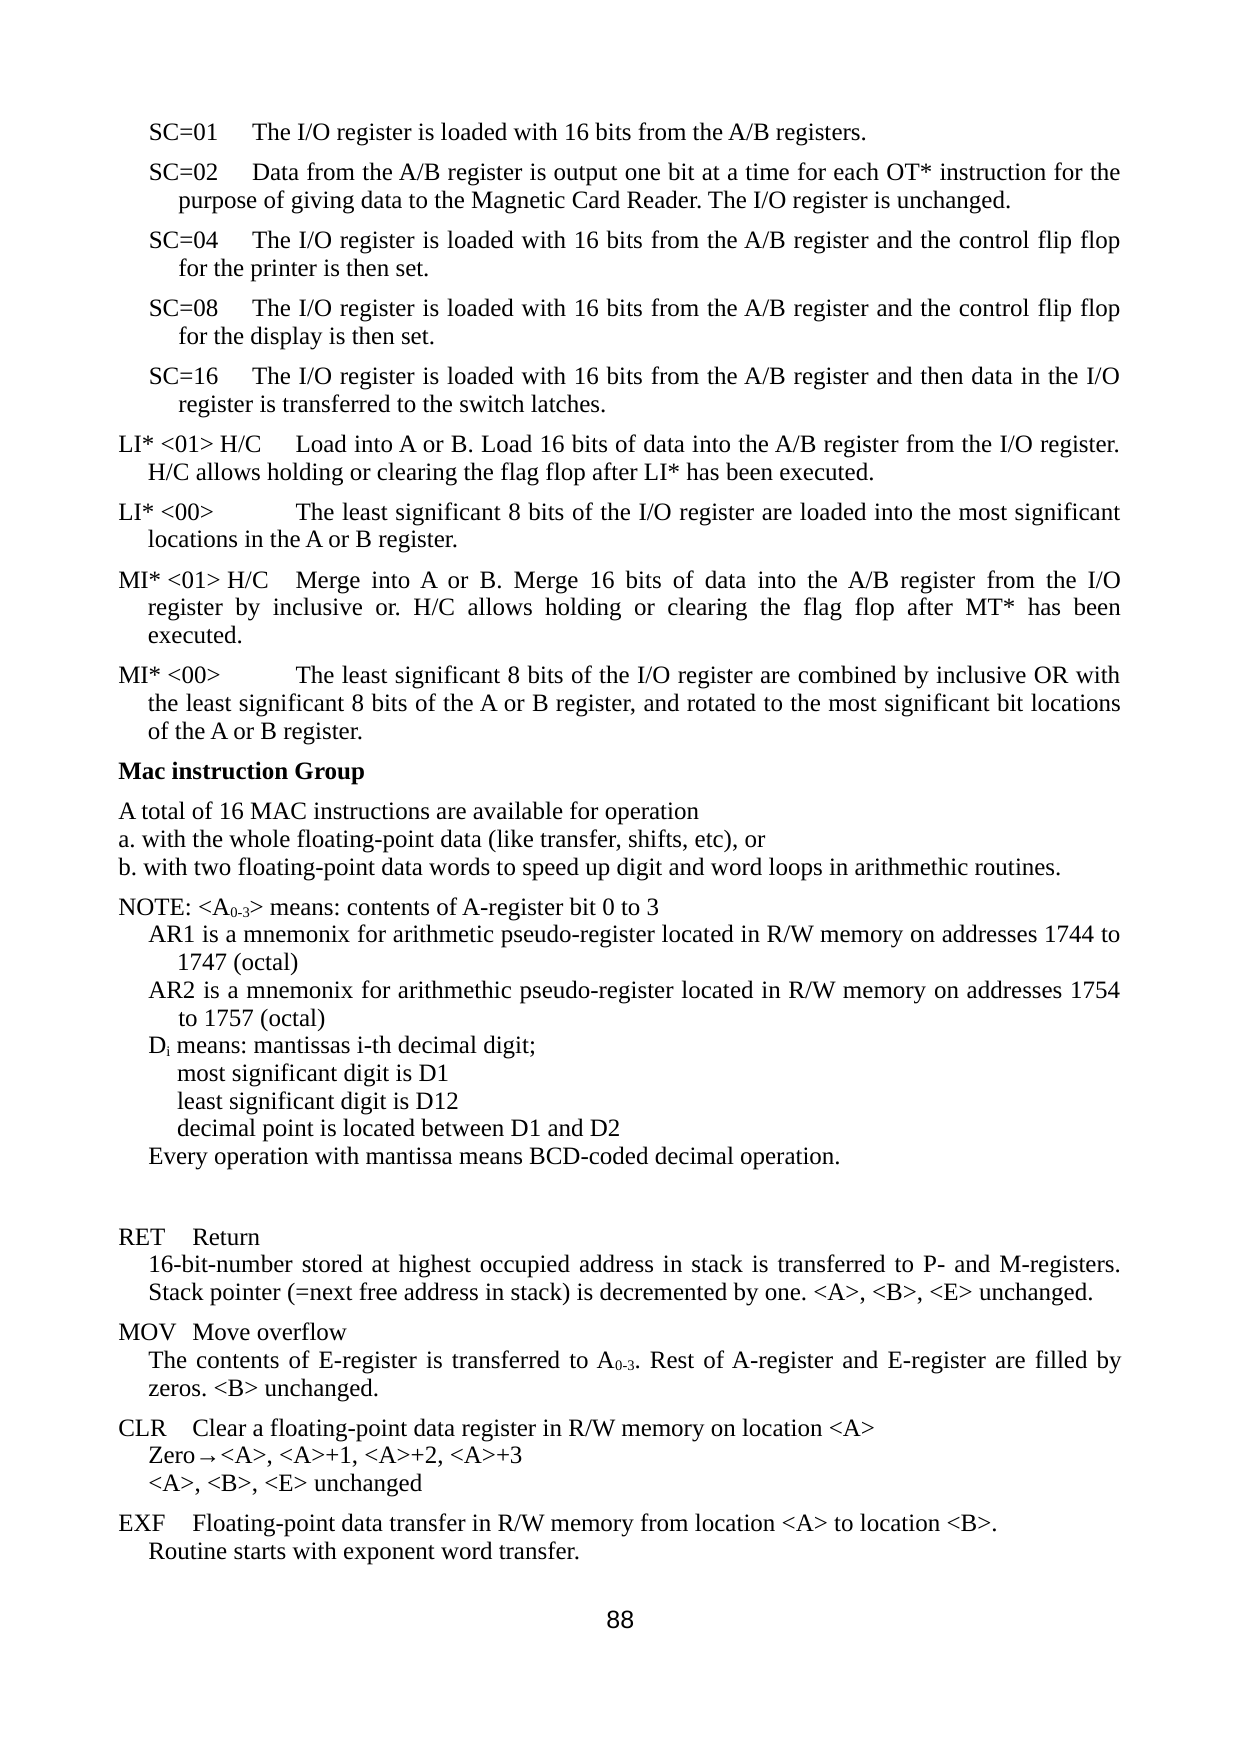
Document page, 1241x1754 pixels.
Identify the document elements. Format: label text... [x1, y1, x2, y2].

text CLR Clear a floating-point data register in R/W memory on location <A> [118, 1414, 1122, 1442]
text AR2 is a mnemonix for arithmethic pseudo-register located in R/W memory on addresses 1754 to 1757 (octal) [148, 976, 1122, 1031]
text A total of 16 MAC instructions are available for operation [118, 797, 1122, 825]
text RET Return [118, 1223, 1122, 1250]
text least significant digit is D12 [177, 1087, 1122, 1114]
text SC=02 Data from the A/B register is output one bit at a time for each OT* instruction for the purpose of giving data to the Magnetic Card Reader. The I/O register is unchanged. [148, 158, 1122, 214]
text SC=01 The I/O register is loaded with 16 bits from the A/B registers. [148, 118, 1122, 146]
text Zero→<A>, <A>+1, <A>+2, <A>+3 [148, 1442, 1122, 1469]
text a. with the whole floating-point data (like transfer, shifts, etc), or [118, 825, 1122, 853]
text Every operation with mantissa means BCD-coded decimal operation. [148, 1142, 1122, 1170]
text MOV Move overflow [118, 1318, 1122, 1346]
text EXF Floating-point data transfer in R/W memory from location <A> to location <B>. [118, 1509, 1122, 1537]
text SC=04 The I/O register is loaded with 16 bits from the A/B register and the control flip flop for the printer is then set. [148, 226, 1122, 282]
text NOTE: <A0-3> means: contents of A-register bit 0 to 3 [118, 893, 1122, 921]
text MI* <00> The least significant 8 bits of the I/O register are combined by inclusive OR with the least significant 8 bits of the A or B register, and rotated to the most significant bit locations of the A or B register. [118, 661, 1122, 744]
text decimal point is located between D1 and D2 [177, 1114, 1122, 1142]
text SC=16 The I/O register is loaded with 16 bits from the A/B register and then data in the I/O register is transferred to the switch latches. [148, 362, 1122, 417]
text most significant digit is D1 [177, 1059, 1122, 1087]
text MI* <01> H/C Merge into A or B. Merge 16 bits of data into the A/B register from the I/O register by inclusive or. H/C allows holding or clearing the flag flop after MT* has been executed. [118, 566, 1122, 649]
text Di means: mantissas i-th decimal digit; [148, 1031, 1122, 1059]
text b. with two floating-point data words to speed up digit and word loops in arithmethic routines. [118, 853, 1122, 880]
text SC=08 The I/O register is loaded with 16 bits from the A/B register and the control flip flop for the display is then set. [148, 294, 1122, 349]
text Mac instruction Group [118, 757, 1122, 785]
text LI* <01> H/C Load into A or B. Load 16 bits of data into the A/B register from the I/O register. H/C allows holding or clearing the flag flop after LI* has been executed. [118, 430, 1122, 485]
text The contents of E-register is transferred to A0-3. Rest of A-register and E-register are filled by zeros. <B> unchanged. [148, 1346, 1122, 1401]
text <A>, <B>, <E> unchanged [148, 1469, 1122, 1497]
text Routine starts with exponent word transfer. [148, 1537, 1122, 1565]
text AR1 is a mnemonix for arithmetic pseudo-register located in R/W memory on addresses 1744 to 1747 (octal) [148, 921, 1122, 976]
text LI* <00> The least significant 8 bits of the I/O register are loaded into the most significant locations in the A or B register. [118, 498, 1122, 553]
text 16-bit-number stored at highest occupied address in stack is transferred to P- and M-registers. Stack pointer (=next free address in stack) is decremented by one. <A>, <B>, <E> unchanged. [148, 1250, 1122, 1306]
